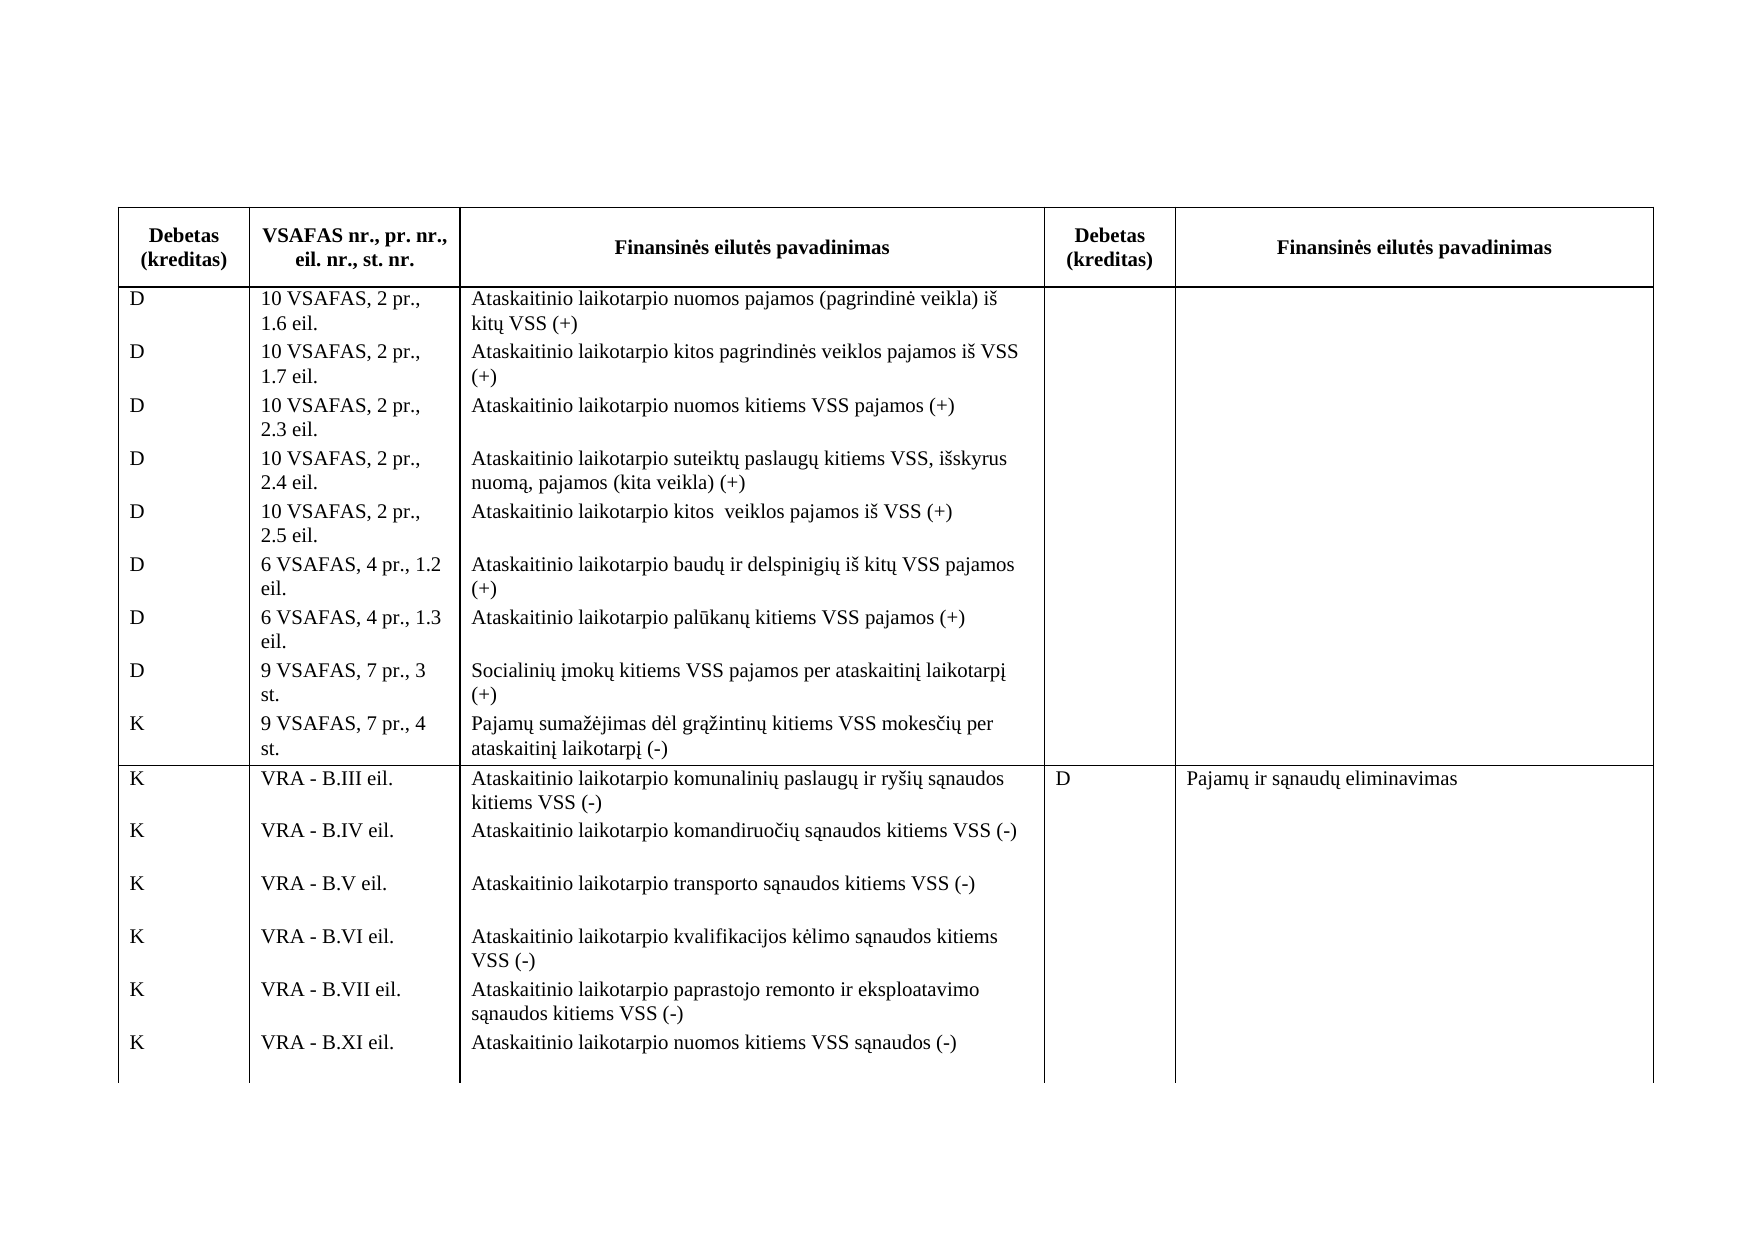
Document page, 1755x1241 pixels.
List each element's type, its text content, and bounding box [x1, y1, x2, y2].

table_cell Ataskaitinio laikotarpio komandiruočių sąnaudos kitiems VSS (-) [461, 818, 1044, 871]
table_cell [1045, 818, 1175, 871]
table_cell Socialinių įmokų kitiems VSS pajamos per ataskaitinį laikotarpį (+) [461, 658, 1044, 711]
table_cell Ataskaitinio laikotarpio nuomos kitiems VSS sąnaudos (-) [461, 1030, 1044, 1083]
table_cell 6 VSAFAS, 4 pr., 1.3 eil. [250, 605, 459, 658]
table_cell 10 VSAFAS, 2 pr., 2.4 eil. [250, 446, 459, 499]
table_cell [1045, 340, 1175, 393]
table_cell Pajamų sumažėjimas dėl grąžintinų kitiems VSS mokesčių per ataskaitinį laikotarpį (-) [461, 711, 1044, 764]
table_cell [1176, 924, 1653, 977]
table_cell [1045, 871, 1175, 924]
table_cell D [119, 499, 249, 552]
table_cell K [119, 871, 249, 924]
table_cell [1176, 658, 1653, 711]
table_header Finansinės eilutės pavadinimas [461, 208, 1044, 286]
table_cell Ataskaitinio laikotarpio baudų ir delspinigių iš kitų VSS pajamos (+) [461, 552, 1044, 605]
table_cell K [119, 1030, 249, 1083]
table_cell D [1045, 766, 1175, 818]
table_cell Ataskaitinio laikotarpio paprastojo remonto ir eksploatavimo sąnaudos kitiems VSS (-) [461, 977, 1044, 1030]
table_cell [1176, 711, 1653, 764]
table_cell K [119, 924, 249, 977]
table_cell VRA - B.VII eil. [250, 977, 459, 1030]
table_cell 10 VSAFAS, 2 pr., 1.6 eil. [250, 288, 459, 339]
table_cell Ataskaitinio laikotarpio transporto sąnaudos kitiems VSS (-) [461, 871, 1044, 924]
table_cell D [119, 393, 249, 446]
table_cell 9 VSAFAS, 7 pr., 3 st. [250, 658, 459, 711]
table_cell 10 VSAFAS, 2 pr., 1.7 eil. [250, 340, 459, 393]
table_cell [1176, 340, 1653, 393]
table_cell D [119, 288, 249, 339]
table_cell Ataskaitinio laikotarpio nuomos kitiems VSS pajamos (+) [461, 393, 1044, 446]
table_cell [1045, 1030, 1175, 1083]
table_cell [1176, 818, 1653, 871]
table_cell [1045, 446, 1175, 499]
table_cell Ataskaitinio laikotarpio komunalinių paslaugų ir ryšių sąnaudos kitiems VSS (-) [461, 766, 1044, 818]
table_cell Pajamų ir sąnaudų eliminavimas [1176, 766, 1653, 818]
table_cell [1176, 393, 1653, 446]
table_cell Ataskaitinio laikotarpio nuomos pajamos (pagrindinė veikla) iš kitų VSS (+) [461, 288, 1044, 339]
table_cell [1176, 1030, 1653, 1083]
table_cell [1045, 977, 1175, 1030]
table_cell [1176, 977, 1653, 1030]
table_cell D [119, 340, 249, 393]
table_cell K [119, 977, 249, 1030]
table_cell D [119, 552, 249, 605]
table_cell [1045, 499, 1175, 552]
table_cell [1176, 499, 1653, 552]
table_cell K [119, 766, 249, 818]
table_cell [1045, 711, 1175, 764]
table_cell Ataskaitinio laikotarpio kitos veiklos pajamos iš VSS (+) [461, 499, 1044, 552]
table_cell [1045, 393, 1175, 446]
table_cell VRA - B.III eil. [250, 766, 459, 818]
table_cell K [119, 711, 249, 764]
table_header Finansinės eilutės pavadinimas [1176, 208, 1653, 286]
table_cell [1176, 871, 1653, 924]
table_cell D [119, 658, 249, 711]
table_cell 10 VSAFAS, 2 pr., 2.3 eil. [250, 393, 459, 446]
table_cell Ataskaitinio laikotarpio palūkanų kitiems VSS pajamos (+) [461, 605, 1044, 658]
table_cell K [119, 818, 249, 871]
table_cell 6 VSAFAS, 4 pr., 1.2 eil. [250, 552, 459, 605]
table_header Debetas (kreditas) [119, 208, 249, 286]
table_cell VRA - B.XI eil. [250, 1030, 459, 1083]
table_cell 10 VSAFAS, 2 pr., 2.5 eil. [250, 499, 459, 552]
table_header VSAFAS nr., pr. nr., eil. nr., st. nr. [250, 208, 459, 286]
table_cell [1045, 288, 1175, 339]
table_cell [1045, 924, 1175, 977]
table_cell [1045, 552, 1175, 605]
table_cell [1176, 446, 1653, 499]
table_cell D [119, 446, 249, 499]
table_cell [1045, 605, 1175, 658]
table_cell VRA - B.V eil. [250, 871, 459, 924]
table_cell [1176, 605, 1653, 658]
table_header Debetas (kreditas) [1045, 208, 1175, 286]
table_cell Ataskaitinio laikotarpio kvalifikacijos kėlimo sąnaudos kitiems VSS (-) [461, 924, 1044, 977]
table_cell VRA - B.IV eil. [250, 818, 459, 871]
table_cell D [119, 605, 249, 658]
table_cell Ataskaitinio laikotarpio kitos pagrindinės veiklos pajamos iš VSS (+) [461, 340, 1044, 393]
table_cell [1176, 552, 1653, 605]
table_cell Ataskaitinio laikotarpio suteiktų paslaugų kitiems VSS, išskyrus nuomą, pajamos (kita veikla) (+) [461, 446, 1044, 499]
table_cell VRA - B.VI eil. [250, 924, 459, 977]
table_cell 9 VSAFAS, 7 pr., 4 st. [250, 711, 459, 764]
table_cell [1176, 288, 1653, 339]
table_cell [1045, 658, 1175, 711]
